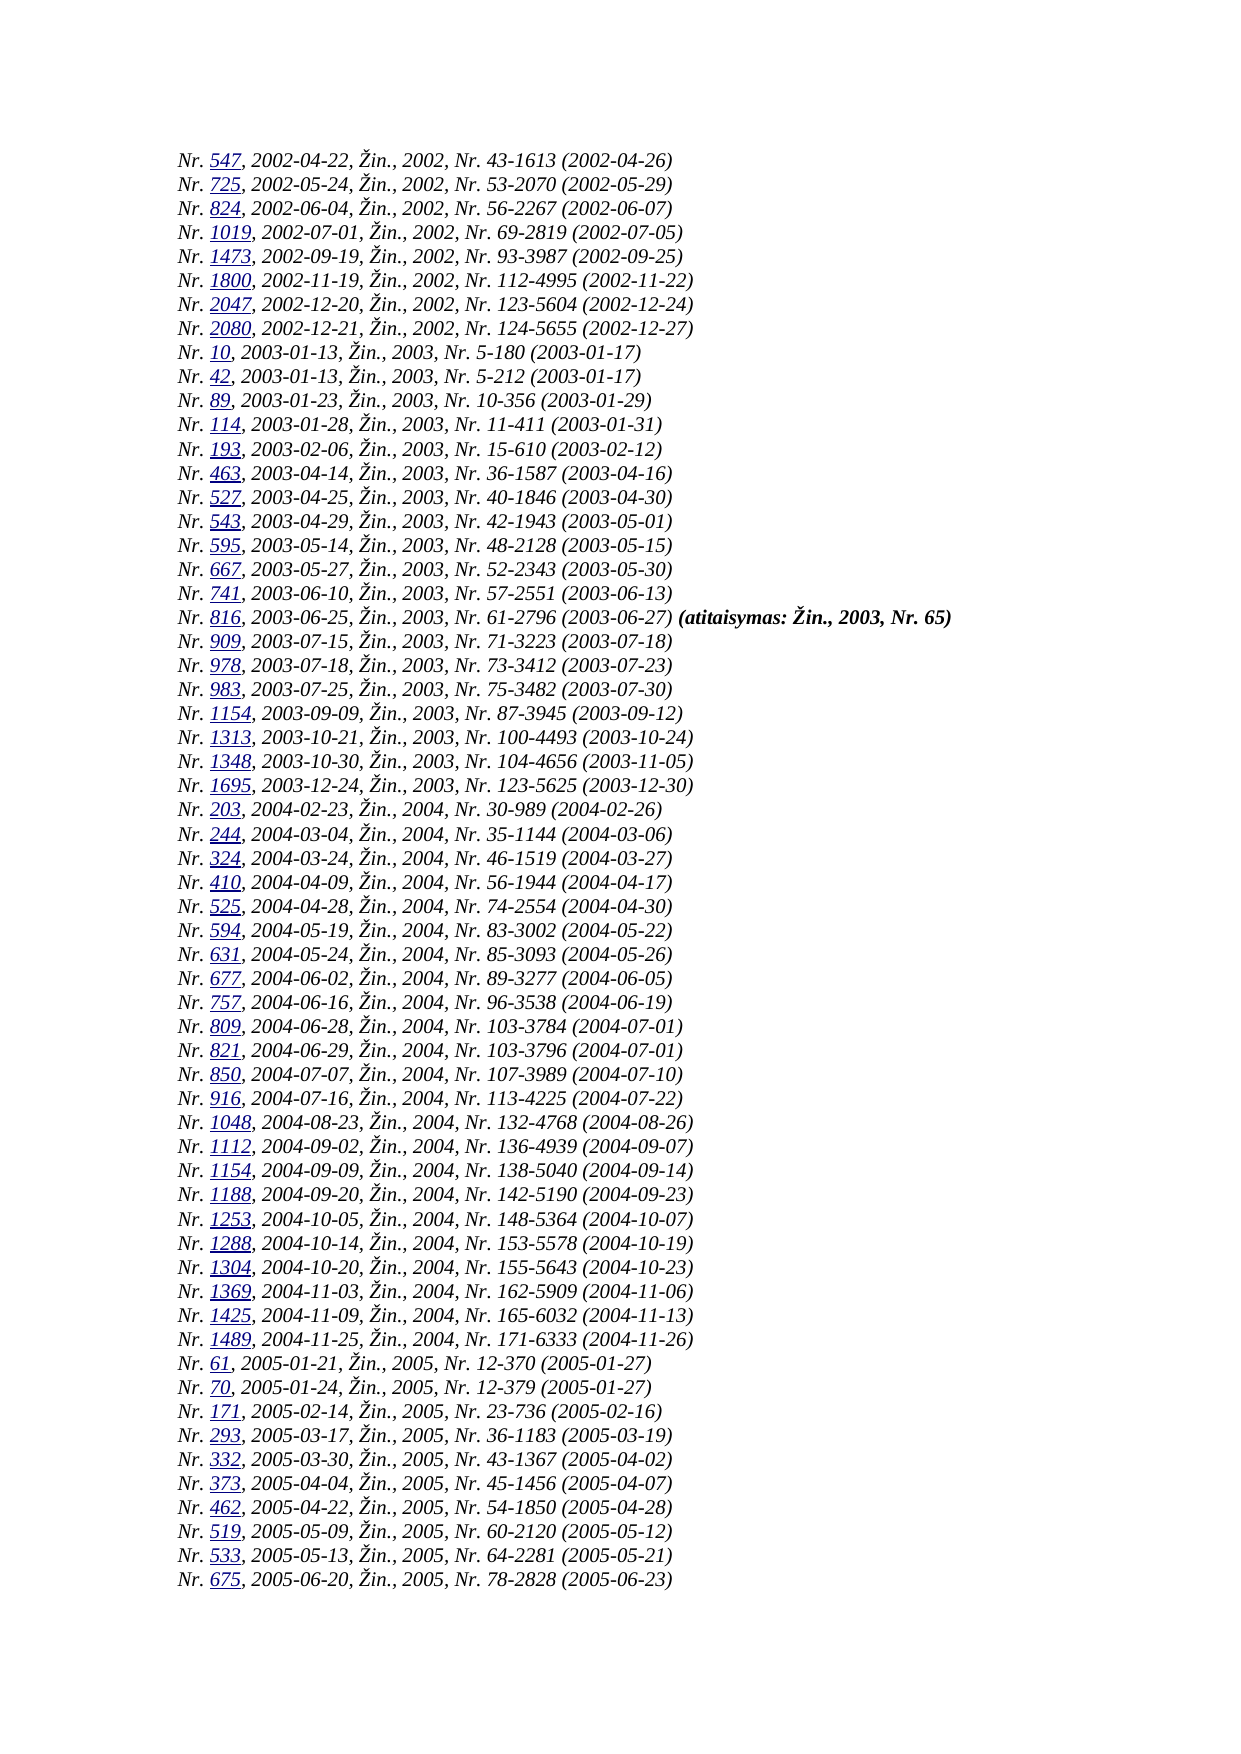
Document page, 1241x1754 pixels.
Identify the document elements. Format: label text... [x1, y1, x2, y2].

text Nr. 677, 2004-06-02, Žin., 2004, Nr. 89-3277 (2004-06-05) [177, 966, 1122, 990]
text Nr. 533, 2005-05-13, Žin., 2005, Nr. 64-2281 (2005-05-21) [177, 1543, 1122, 1567]
text Nr. 293, 2005-03-17, Žin., 2005, Nr. 36-1183 (2005-03-19) [177, 1423, 1122, 1447]
text Nr. 757, 2004-06-16, Žin., 2004, Nr. 96-3538 (2004-06-19) [177, 990, 1122, 1014]
text Nr. 983, 2003-07-25, Žin., 2003, Nr. 75-3482 (2003-07-30) [177, 677, 1122, 701]
text Nr. 821, 2004-06-29, Žin., 2004, Nr. 103-3796 (2004-07-01) [177, 1038, 1122, 1062]
text Nr. 543, 2003-04-29, Žin., 2003, Nr. 42-1943 (2003-05-01) [177, 509, 1122, 533]
text Nr. 1154, 2004-09-09, Žin., 2004, Nr. 138-5040 (2004-09-14) [177, 1158, 1122, 1182]
text Nr. 171, 2005-02-14, Žin., 2005, Nr. 23-736 (2005-02-16) [177, 1399, 1122, 1423]
text Nr. 61, 2005-01-21, Žin., 2005, Nr. 12-370 (2005-01-27) [177, 1351, 1122, 1375]
text Nr. 332, 2005-03-30, Žin., 2005, Nr. 43-1367 (2005-04-02) [177, 1447, 1122, 1471]
text Nr. 193, 2003-02-06, Žin., 2003, Nr. 15-610 (2003-02-12) [177, 436, 1122, 461]
text Nr. 244, 2004-03-04, Žin., 2004, Nr. 35-1144 (2004-03-06) [177, 821, 1122, 846]
text Nr. 462, 2005-04-22, Žin., 2005, Nr. 54-1850 (2005-04-28) [177, 1495, 1122, 1519]
text Nr. 2047, 2002-12-20, Žin., 2002, Nr. 123-5604 (2002-12-24) [177, 292, 1122, 316]
text Nr. 519, 2005-05-09, Žin., 2005, Nr. 60-2120 (2005-05-12) [177, 1519, 1122, 1543]
text Nr. 203, 2004-02-23, Žin., 2004, Nr. 30-989 (2004-02-26) [177, 797, 1122, 821]
text Nr. 1048, 2004-08-23, Žin., 2004, Nr. 132-4768 (2004-08-26) [177, 1110, 1122, 1134]
text Nr. 1348, 2003-10-30, Žin., 2003, Nr. 104-4656 (2003-11-05) [177, 749, 1122, 773]
text Nr. 1288, 2004-10-14, Žin., 2004, Nr. 153-5578 (2004-10-19) [177, 1231, 1122, 1254]
text Nr. 595, 2003-05-14, Žin., 2003, Nr. 48-2128 (2003-05-15) [177, 533, 1122, 557]
text Nr. 916, 2004-07-16, Žin., 2004, Nr. 113-4225 (2004-07-22) [177, 1086, 1122, 1110]
text Nr. 1112, 2004-09-02, Žin., 2004, Nr. 136-4939 (2004-09-07) [177, 1134, 1122, 1158]
text Nr. 1425, 2004-11-09, Žin., 2004, Nr. 165-6032 (2004-11-13) [177, 1303, 1122, 1327]
text Nr. 89, 2003-01-23, Žin., 2003, Nr. 10-356 (2003-01-29) [177, 388, 1122, 412]
text Nr. 1800, 2002-11-19, Žin., 2002, Nr. 112-4995 (2002-11-22) [177, 268, 1122, 292]
text Nr. 527, 2003-04-25, Žin., 2003, Nr. 40-1846 (2003-04-30) [177, 484, 1122, 509]
text Nr. 909, 2003-07-15, Žin., 2003, Nr. 71-3223 (2003-07-18) [177, 629, 1122, 653]
text Nr. 114, 2003-01-28, Žin., 2003, Nr. 11-411 (2003-01-31) [177, 412, 1122, 436]
text Nr. 1154, 2003-09-09, Žin., 2003, Nr. 87-3945 (2003-09-12) [177, 701, 1122, 725]
text Nr. 850, 2004-07-07, Žin., 2004, Nr. 107-3989 (2004-07-10) [177, 1062, 1122, 1086]
text Nr. 809, 2004-06-28, Žin., 2004, Nr. 103-3784 (2004-07-01) [177, 1014, 1122, 1038]
text Nr. 667, 2003-05-27, Žin., 2003, Nr. 52-2343 (2003-05-30) [177, 557, 1122, 581]
text Nr. 824, 2002-06-04, Žin., 2002, Nr. 56-2267 (2002-06-07) [177, 196, 1122, 220]
text Nr. 1695, 2003-12-24, Žin., 2003, Nr. 123-5625 (2003-12-30) [177, 773, 1122, 797]
text Nr. 1019, 2002-07-01, Žin., 2002, Nr. 69-2819 (2002-07-05) [177, 220, 1122, 244]
text Nr. 10, 2003-01-13, Žin., 2003, Nr. 5-180 (2003-01-17) [177, 340, 1122, 364]
text Nr. 1369, 2004-11-03, Žin., 2004, Nr. 162-5909 (2004-11-06) [177, 1279, 1122, 1303]
text Nr. 463, 2003-04-14, Žin., 2003, Nr. 36-1587 (2003-04-16) [177, 461, 1122, 484]
text Nr. 373, 2005-04-04, Žin., 2005, Nr. 45-1456 (2005-04-07) [177, 1471, 1122, 1495]
text Nr. 525, 2004-04-28, Žin., 2004, Nr. 74-2554 (2004-04-30) [177, 894, 1122, 918]
text Nr. 1188, 2004-09-20, Žin., 2004, Nr. 142-5190 (2004-09-23) [177, 1182, 1122, 1206]
text Nr. 70, 2005-01-24, Žin., 2005, Nr. 12-379 (2005-01-27) [177, 1375, 1122, 1399]
text Nr. 816, 2003-06-25, Žin., 2003, Nr. 61-2796 (2003-06-27) (atitaisymas: Žin., 2003, Nr. 65) [177, 605, 1122, 629]
text Nr. 324, 2004-03-24, Žin., 2004, Nr. 46-1519 (2004-03-27) [177, 846, 1122, 869]
text Nr. 1253, 2004-10-05, Žin., 2004, Nr. 148-5364 (2004-10-07) [177, 1206, 1122, 1231]
text Nr. 741, 2003-06-10, Žin., 2003, Nr. 57-2551 (2003-06-13) [177, 581, 1122, 605]
text Nr. 1473, 2002-09-19, Žin., 2002, Nr. 93-3987 (2002-09-25) [177, 244, 1122, 268]
text Nr. 2080, 2002-12-21, Žin., 2002, Nr. 124-5655 (2002-12-27) [177, 316, 1122, 340]
text Nr. 42, 2003-01-13, Žin., 2003, Nr. 5-212 (2003-01-17) [177, 364, 1122, 388]
text Nr. 675, 2005-06-20, Žin., 2005, Nr. 78-2828 (2005-06-23) [177, 1567, 1122, 1591]
text Nr. 547, 2002-04-22, Žin., 2002, Nr. 43-1613 (2002-04-26) [177, 148, 1122, 172]
text Nr. 725, 2002-05-24, Žin., 2002, Nr. 53-2070 (2002-05-29) [177, 172, 1122, 196]
text Nr. 1304, 2004-10-20, Žin., 2004, Nr. 155-5643 (2004-10-23) [177, 1254, 1122, 1279]
text Nr. 1313, 2003-10-21, Žin., 2003, Nr. 100-4493 (2003-10-24) [177, 725, 1122, 749]
text Nr. 594, 2004-05-19, Žin., 2004, Nr. 83-3002 (2004-05-22) [177, 918, 1122, 942]
text Nr. 631, 2004-05-24, Žin., 2004, Nr. 85-3093 (2004-05-26) [177, 942, 1122, 966]
text Nr. 1489, 2004-11-25, Žin., 2004, Nr. 171-6333 (2004-11-26) [177, 1327, 1122, 1351]
text Nr. 410, 2004-04-09, Žin., 2004, Nr. 56-1944 (2004-04-17) [177, 869, 1122, 894]
text Nr. 978, 2003-07-18, Žin., 2003, Nr. 73-3412 (2003-07-23) [177, 653, 1122, 677]
